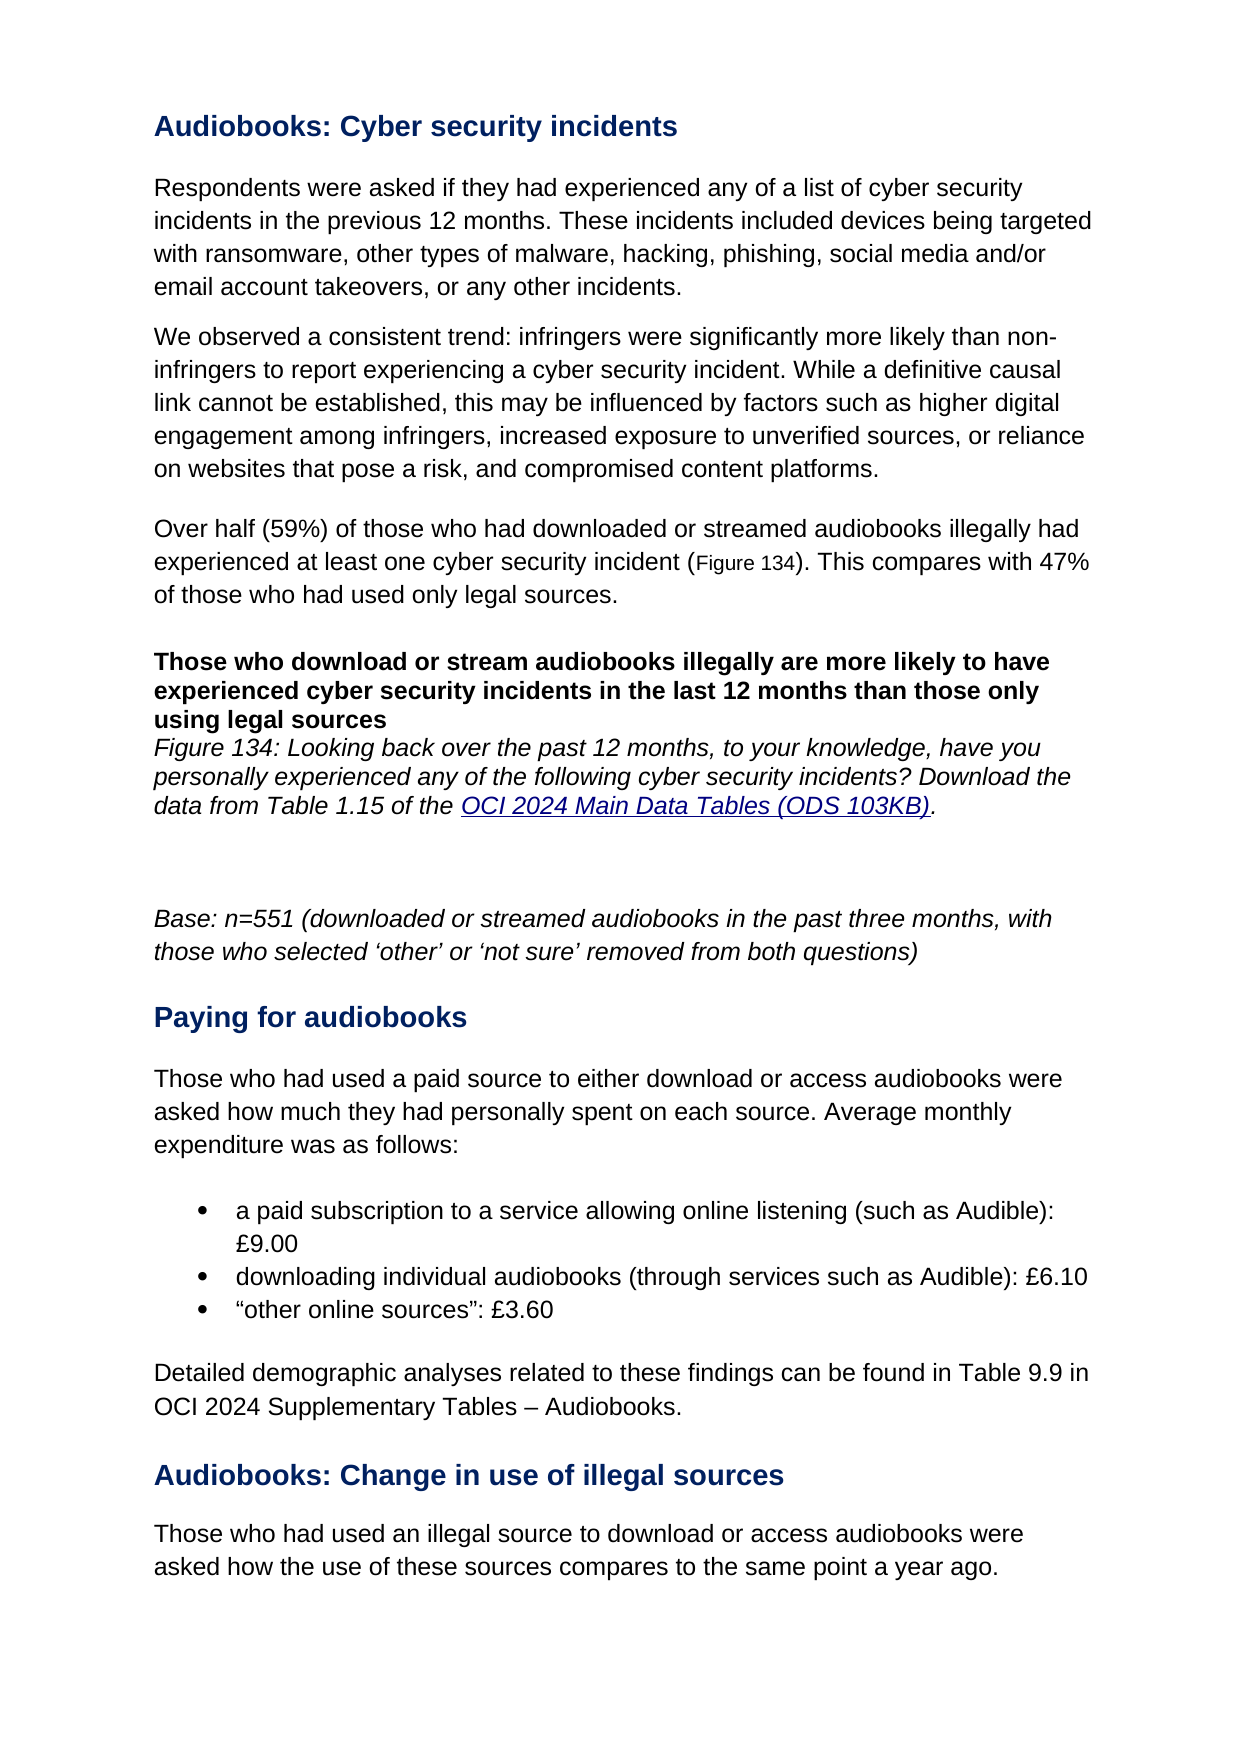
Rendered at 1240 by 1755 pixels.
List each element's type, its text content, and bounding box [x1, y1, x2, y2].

text Base: n=551 (downloaded or streamed audiobooks in the past three months, with those who selected ‘other’ or ‘not sure’ removed from both questions) [153, 904, 1089, 966]
list downloading individual audiobooks (through services such as Audible): £6.10 [198, 1262, 1089, 1291]
text Over half (59%) of those who had downloaded or streamed audiobooks illegally had experienced at least one cyber security incident (Figure 134). This compares with 47% of those who had used only legal sources. [153, 514, 1101, 608]
text Those who had used an illegal source to download or access audiobooks were asked how the use of these sources compares to the same point a year ago. [153, 1518, 1089, 1580]
text Those who had used a paid source to either download or access audiobooks were asked how much they had personally spent on each source. Average monthly expenditure was as follows: [153, 1064, 1089, 1158]
text Figure 134: Looking back over the past 12 months, to your knowledge, have you personally experienced any of the following cyber security incidents? Download the data from Table 1.15 of the OCI 2024 Main Data Tables (ODS 103KB). [153, 733, 1089, 820]
text Respondents were asked if they had experienced any of a list of cyber security incidents in the previous 12 months. These incidents included devices being targeted with ransomware, other types of malware, hacking, phishing, social media and/or email account takeovers, or any other incidents. [153, 173, 1101, 301]
subtitle Audiobooks: Cyber security incidents [153, 109, 1089, 143]
subtitle Those who download or stream audiobooks illegally are more likely to have experienced cyber security incidents in the last 12 months than those only using legal sources [153, 647, 1089, 733]
list a paid subscription to a service allowing online listening (such as Audible): £9.00 [198, 1196, 1089, 1258]
text We observed a consistent trend: infringers were significantly more likely than non-infringers to report experiencing a cyber security incident. While a definitive causal link cannot be established, this may be influenced by factors such as higher digital engagement among infringers, increased exposure to unverified sources, or reliance on websites that pose a risk, and compromised content platforms. [153, 322, 1101, 510]
subtitle Audiobooks: Change in use of illegal sources [153, 1457, 1089, 1491]
subtitle Paying for audiobooks [153, 1000, 1089, 1033]
list “other online sources”: £3.60 [198, 1295, 1089, 1324]
text Detailed demographic analyses related to these findings can be found in Table 9.9 in OCI 2024 Supplementary Tables – Audiobooks. [153, 1358, 1101, 1420]
